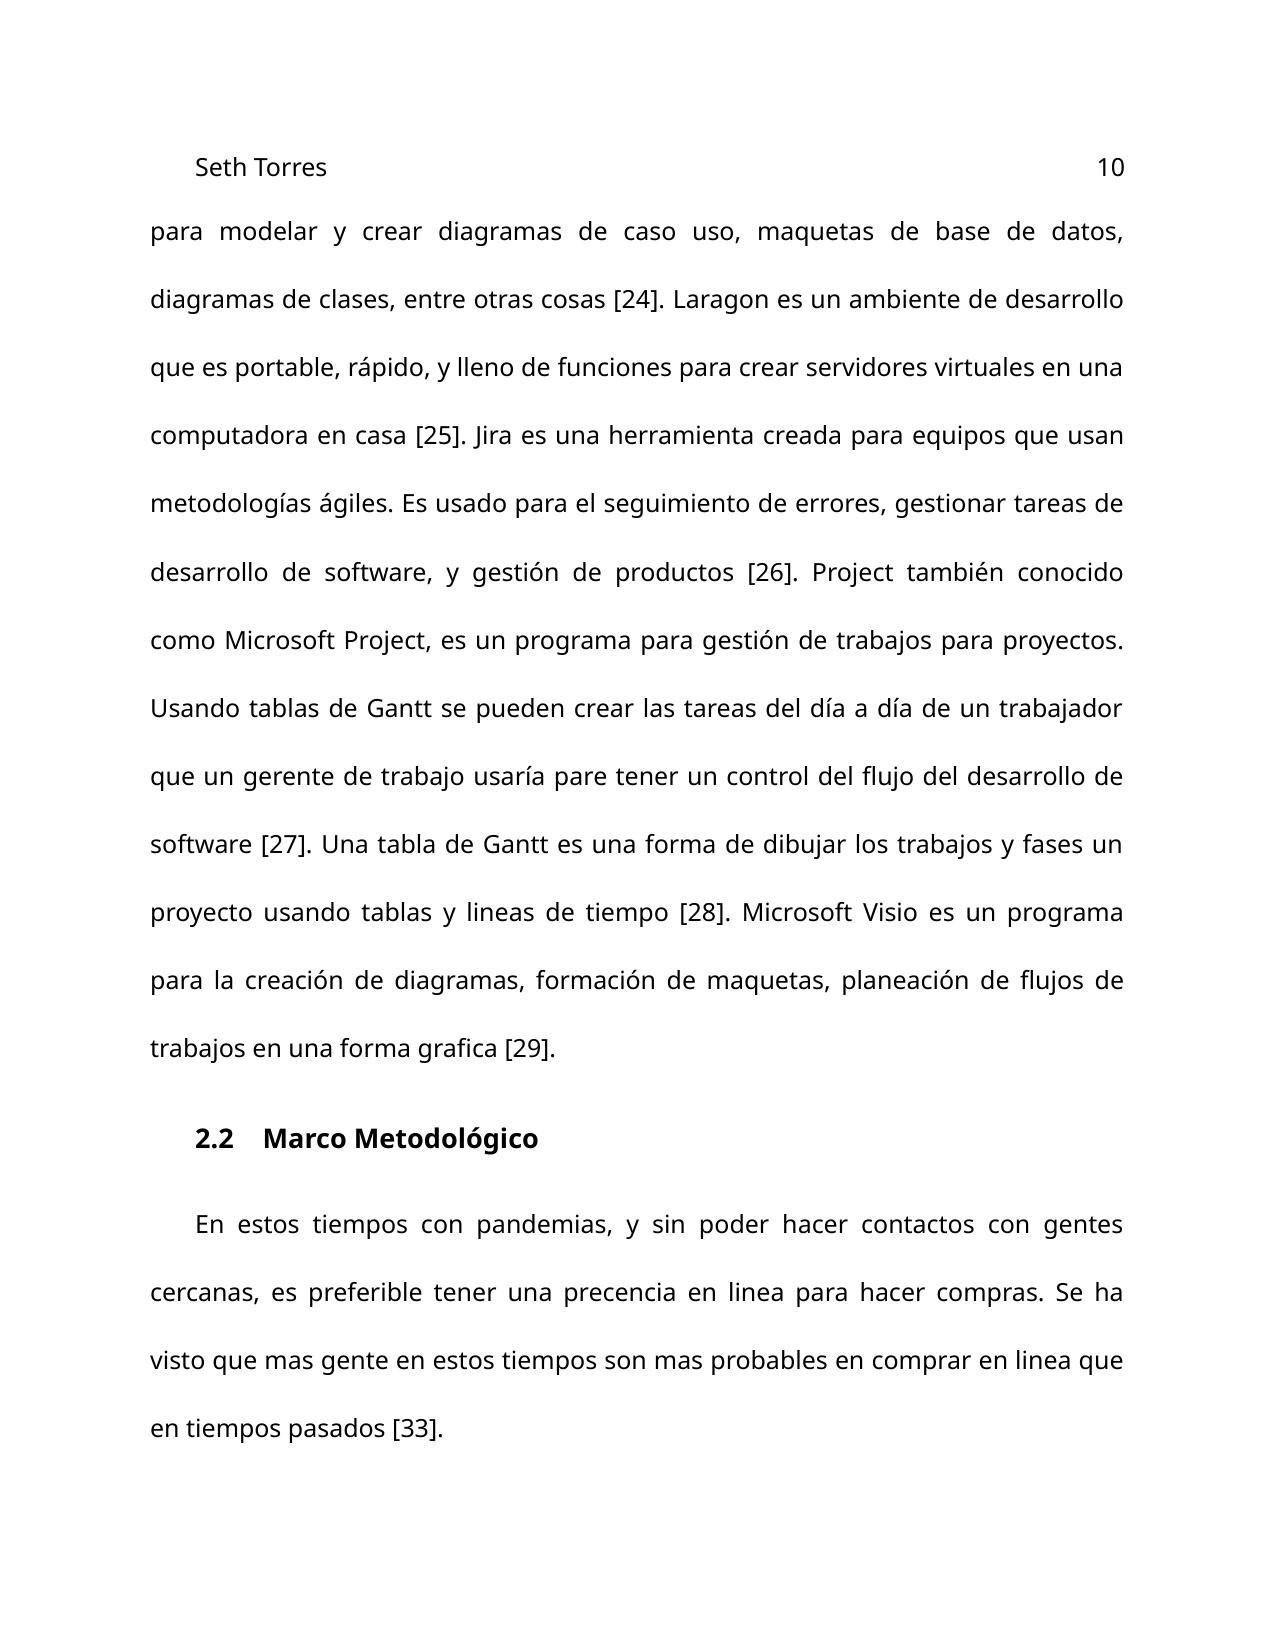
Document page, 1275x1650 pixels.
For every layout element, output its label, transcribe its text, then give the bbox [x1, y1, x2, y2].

text para modelar y crear diagramas de caso uso, maquetas de base de datos, diagramas de clases, entre otras cosas [24]. Laragon es un ambiente de desarrollo que es portable, rápido, y lleno de funciones para crear servidores virtuales en una computadora en casa [25]. Jira es una herramienta creada para equipos que usan metodologías ágiles. Es usado para el seguimiento de errores, gestionar tareas de desarrollo de software, y gestión de productos [26]. Project también conocido como Microsoft Project, es un programa para gestión de trabajos para proyectos. Usando tablas de Gantt se pueden crear las tareas del día a día de un trabajador que un gerente de trabajo usaría pare tener un control del flujo del desarrollo de software [27]. Una tabla de Gantt es una forma de dibujar los trabajos y fases un proyecto usando tablas y lineas de tiempo [28]. Microsoft Visio es un programa para la creación de diagramas, formación de maquetas, planeación de flujos de trabajos en una forma grafica [29]. [150, 213, 1125, 1065]
subtitle Marco Metodológico [150, 1120, 1125, 1157]
text En estos tiempos con pandemias, y sin poder hacer contactos con gentes cercanas, es preferible tener una precencia en linea para hacer compras. Se ha visto que mas gente en estos tiempos son mas probables en comprar en linea que en tiempos pasados [33]. [150, 1206, 1125, 1445]
